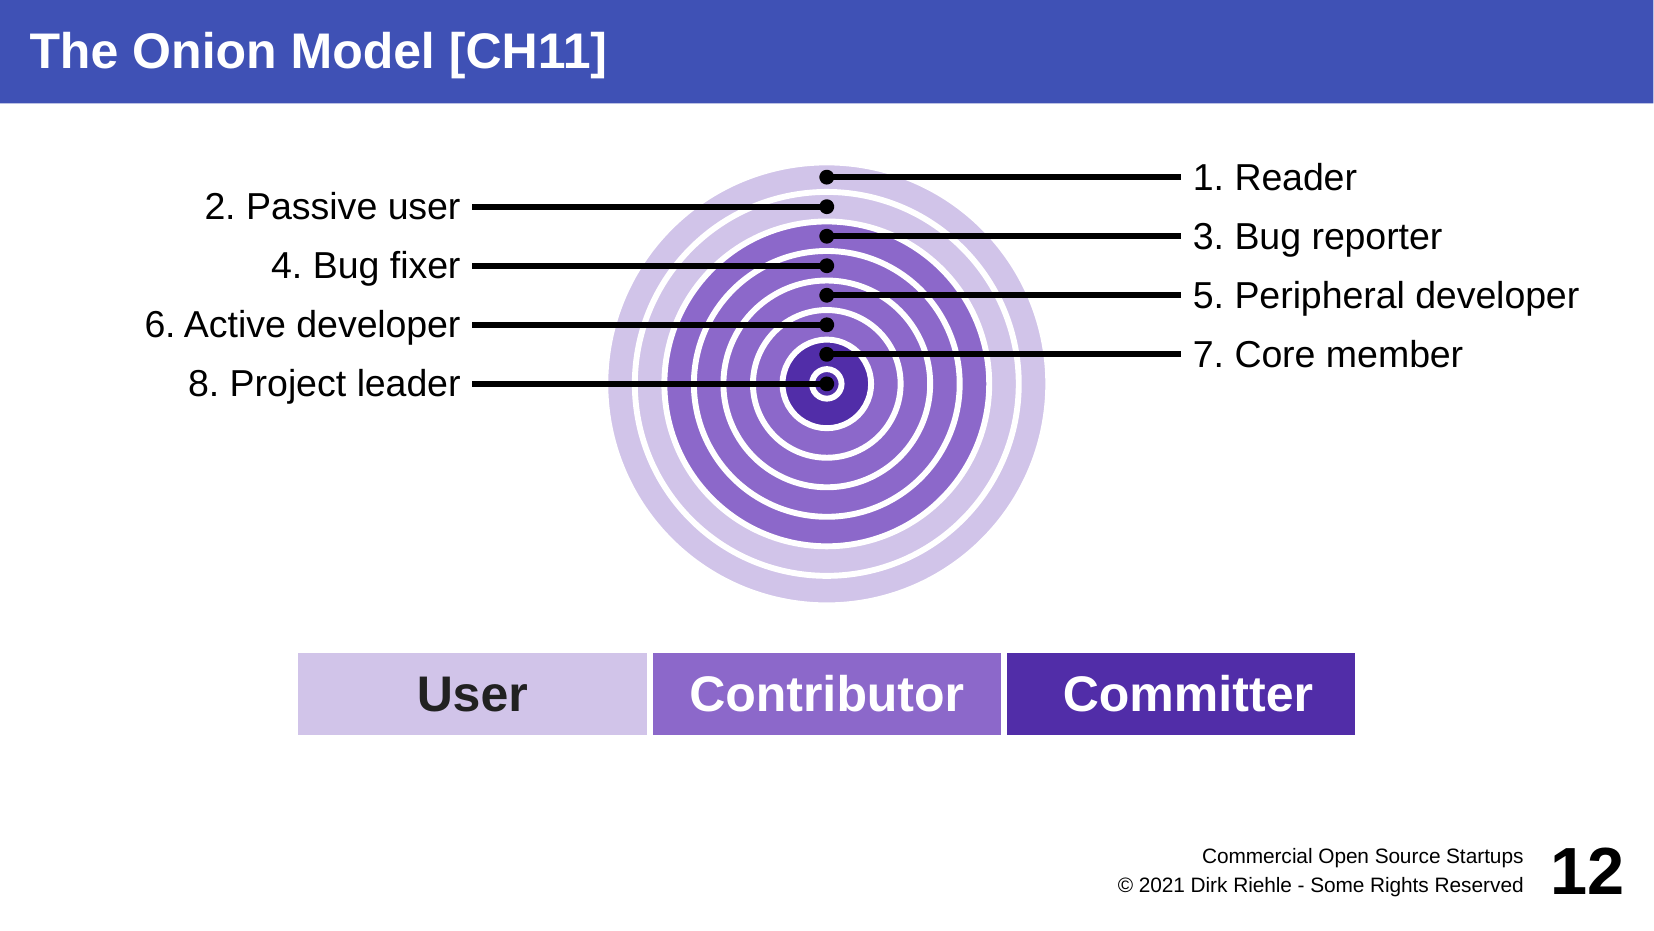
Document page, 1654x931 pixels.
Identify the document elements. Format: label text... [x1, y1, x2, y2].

text_box 2. Passive user [59, 147, 473, 266]
text_box 3. Bug reporter [1181, 177, 1595, 296]
text_box [605, 162, 1049, 606]
text_box Contributor [649, 649, 1003, 739]
text_box Committer [1003, 649, 1359, 739]
title The Onion Model [CH11] [0, 0, 1654, 104]
text_box 8. Project leader [59, 325, 473, 443]
text_box 6. Active developer [64, 325, 473, 384]
text_box User [295, 649, 649, 739]
text_box 7. Core member [1181, 355, 1595, 414]
text_box 4. Bug fixer [59, 266, 473, 325]
text_box 1. Reader [1181, 118, 1595, 177]
text_box 5. Peripheral developer [1181, 296, 1595, 355]
